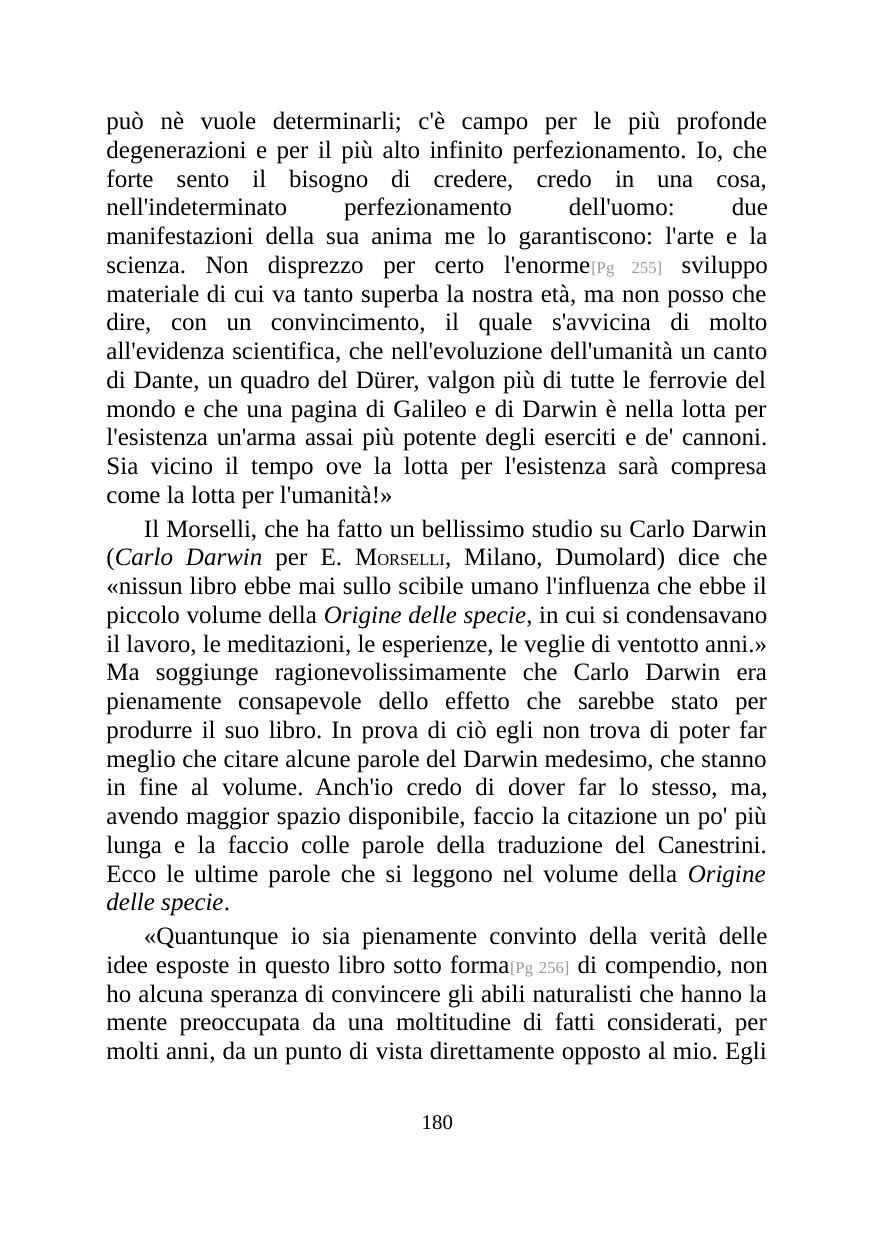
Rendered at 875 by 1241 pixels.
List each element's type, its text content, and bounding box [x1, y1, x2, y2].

text Il Morselli, che ha fatto un bellissimo studio su Carlo Darwin (Carlo Darwin per E. Morselli, Milano, Dumolard) dice che «nissun libro ebbe mai sullo scibile umano l'influenza che ebbe il piccolo volume della Origine delle specie, in cui si condensavano il lavoro, le meditazioni, le esperienze, le veglie di ventotto anni.» Ma soggiunge ragionevolissimamente che Carlo Darwin era pienamente consapevole dello effetto che sarebbe stato per produrre il suo libro. In prova di ciò egli non trova di poter far meglio che citare alcune parole del Darwin medesimo, che stanno in fine al volume. Anch'io credo di dover far lo stesso, ma, avendo maggior spazio disponibile, faccio la citazione un po' più lunga e la faccio colle parole della traduzione del Canestrini. Ecco le ultime parole che si leggono nel volume della Origine delle specie. [106, 514, 768, 916]
text può nè vuole determinarli; c'è campo per le più profonde degenerazioni e per il più alto infinito perfezionamento. Io, che forte sento il bisogno di credere, credo in una cosa, nell'indeterminato perfezionamento dell'uomo: due manifestazioni della sua anima me lo garantiscono: l'arte e la scienza. Non disprezzo per certo l'enorme[Pg 255] sviluppo materiale di cui va tanto superba la nostra età, ma non posso che dire, con un convincimento, il quale s'avvicina di molto all'evidenza scientifica, che nell'evoluzione dell'umanità un canto di Dante, un quadro del Dürer, valgon più di tutte le ferrovie del mondo e che una pagina di Galileo e di Darwin è nella lotta per l'esistenza un'arma assai più potente degli eserciti e de' cannoni. Sia vicino il tempo ove la lotta per l'esistenza sarà compresa come la lotta per l'umanità!» [106, 106, 768, 509]
text «Quantunque io sia pienamente convinto della verità delle idee esposte in questo libro sotto forma[Pg 256] di compendio, non ho alcuna speranza di convincere gli abili naturalisti che hanno la mente preoccupata da una moltitudine di fatti considerati, per molti anni, da un punto di vista direttamente opposto al mio. Egli [106, 921, 768, 1065]
